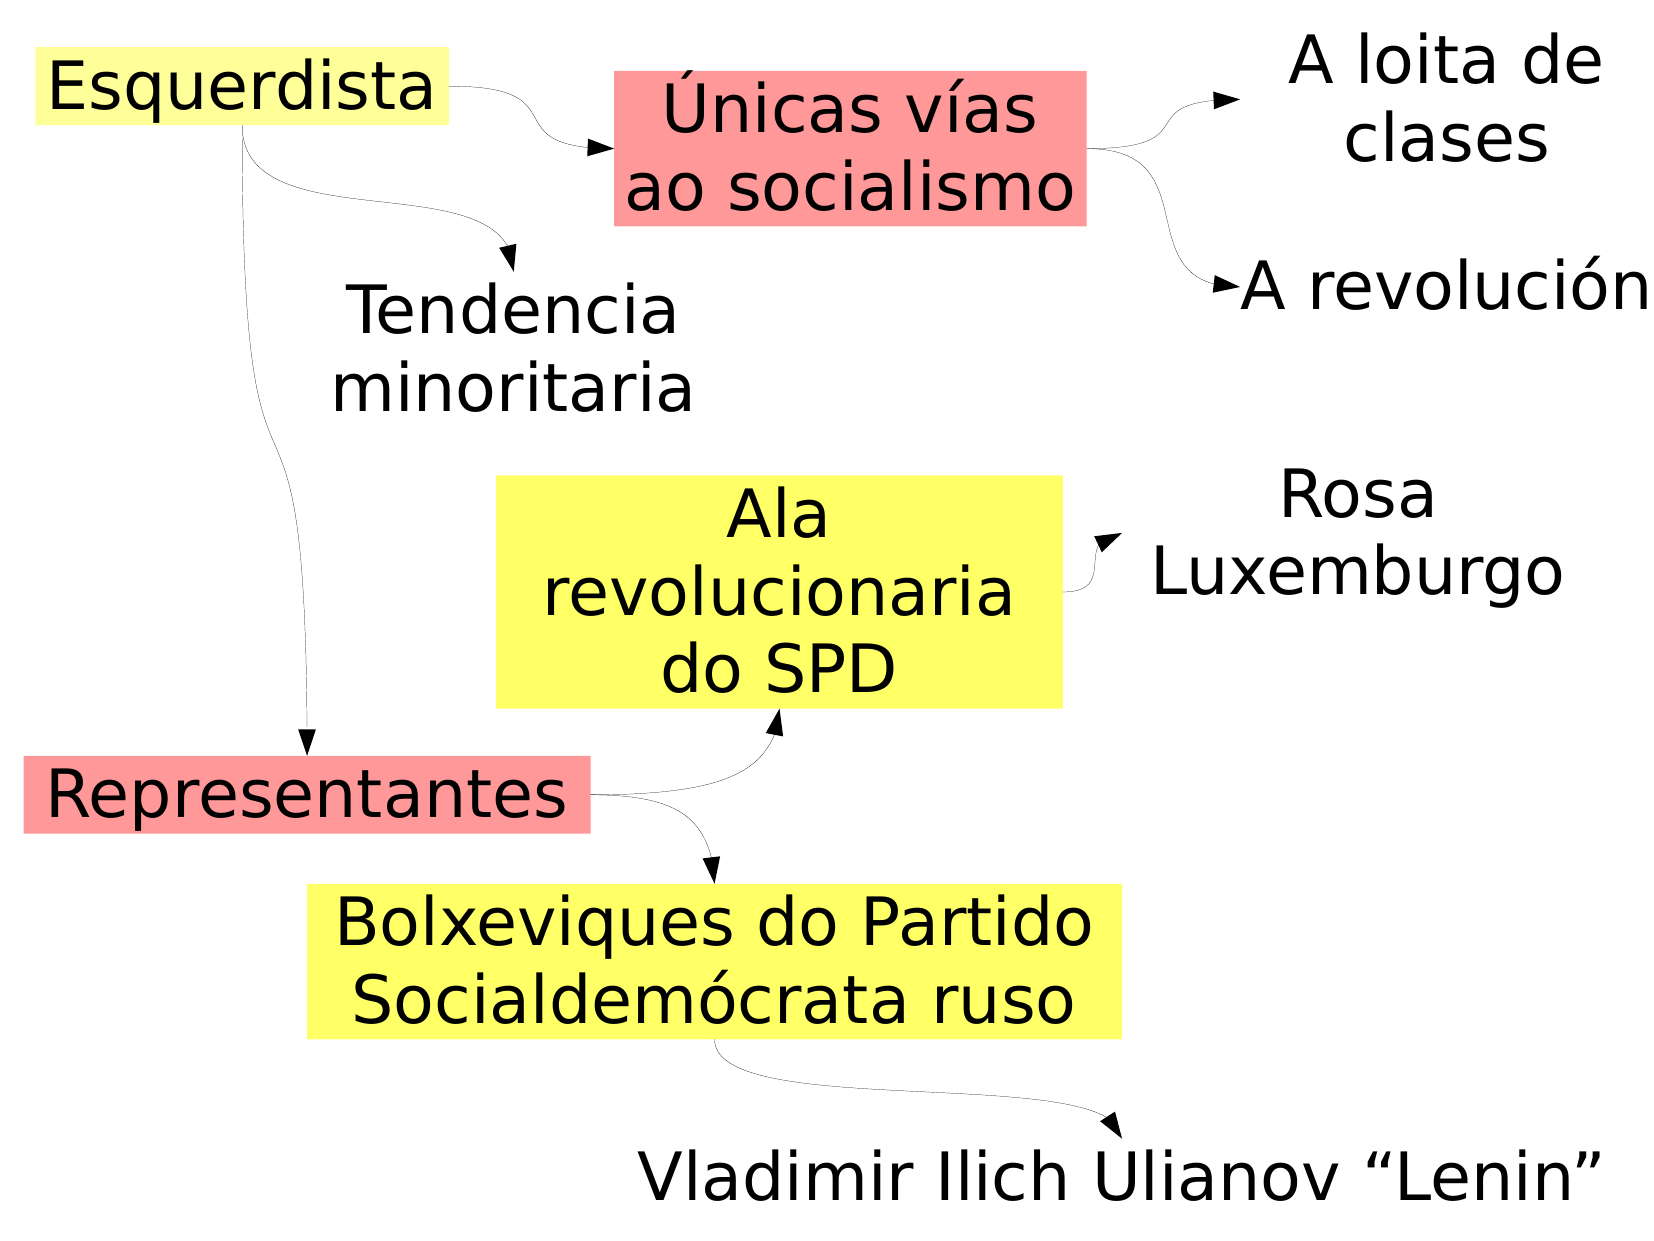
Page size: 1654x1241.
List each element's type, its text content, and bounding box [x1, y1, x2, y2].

text_box A revolución [1240, 248, 1654, 326]
text_box Representantes [23, 755, 591, 834]
text_box A loita de clases [1240, 21, 1654, 178]
text_box Bolxeviques do Partido Socialdemócrata ruso [307, 883, 1123, 1040]
text_box Tendencia minoritaria [307, 271, 721, 428]
text_box Rosa Luxemburgo [1122, 416, 1595, 650]
text_box Esquerdista [35, 47, 449, 126]
text_box Únicas vías ao socialismo [614, 70, 1087, 227]
text_box Ala revolucionaria do SPD [496, 475, 1063, 709]
text_box Vladimir Ilich Ulianov “Lenin” [602, 1138, 1642, 1217]
